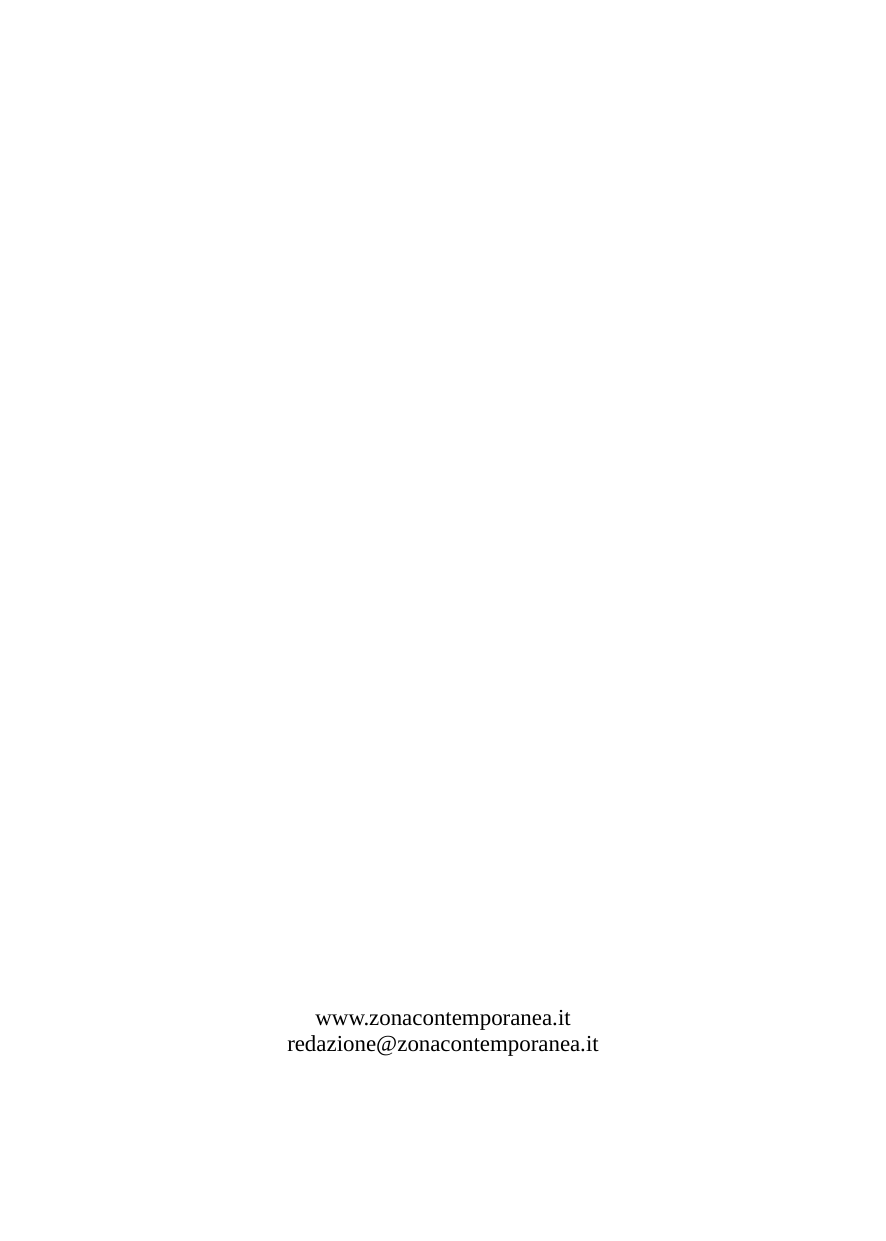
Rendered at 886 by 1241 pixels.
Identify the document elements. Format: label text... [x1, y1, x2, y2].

text www.zonacontemporanea.it [88, 1004, 797, 1031]
text redazione@zonacontemporanea.it [88, 1031, 797, 1057]
